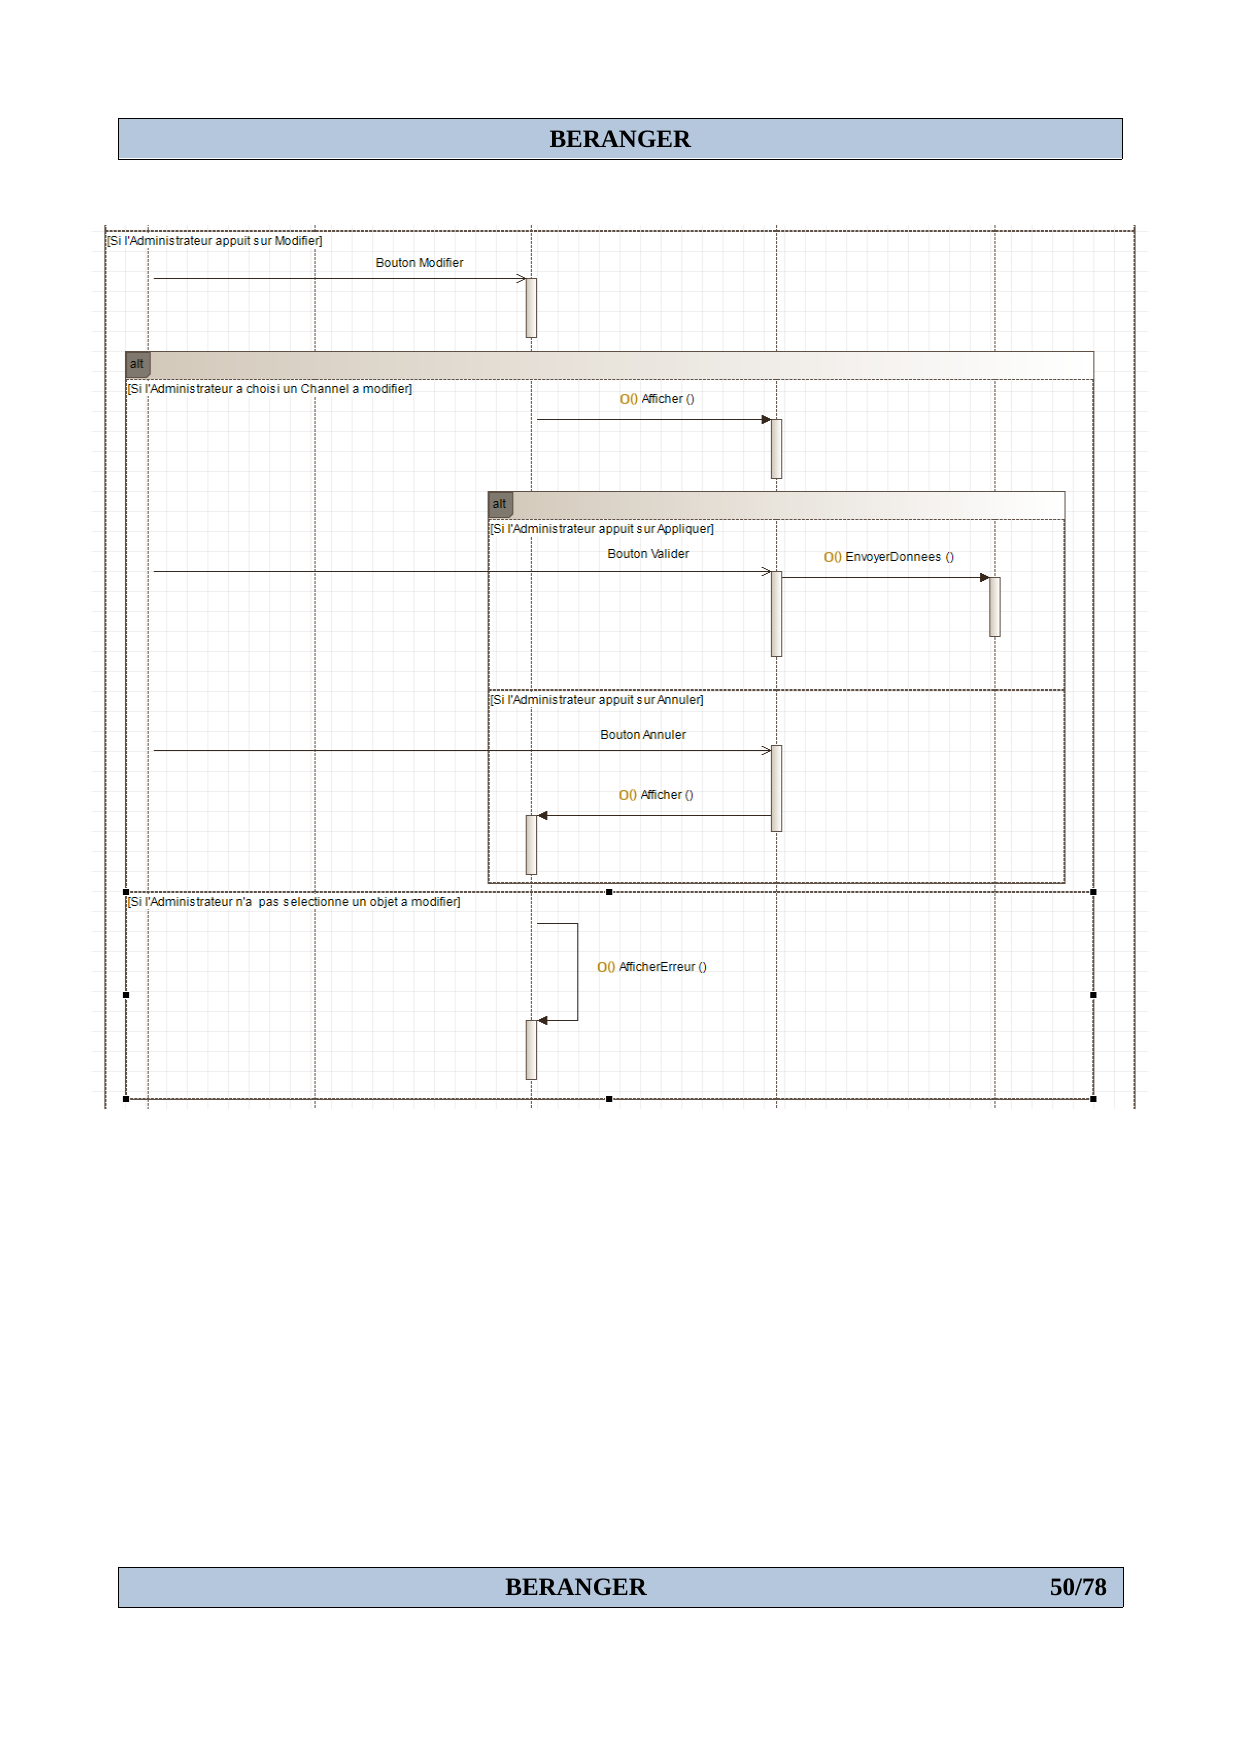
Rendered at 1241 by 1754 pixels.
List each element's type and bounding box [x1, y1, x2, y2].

picture [91, 225, 1149, 1109]
